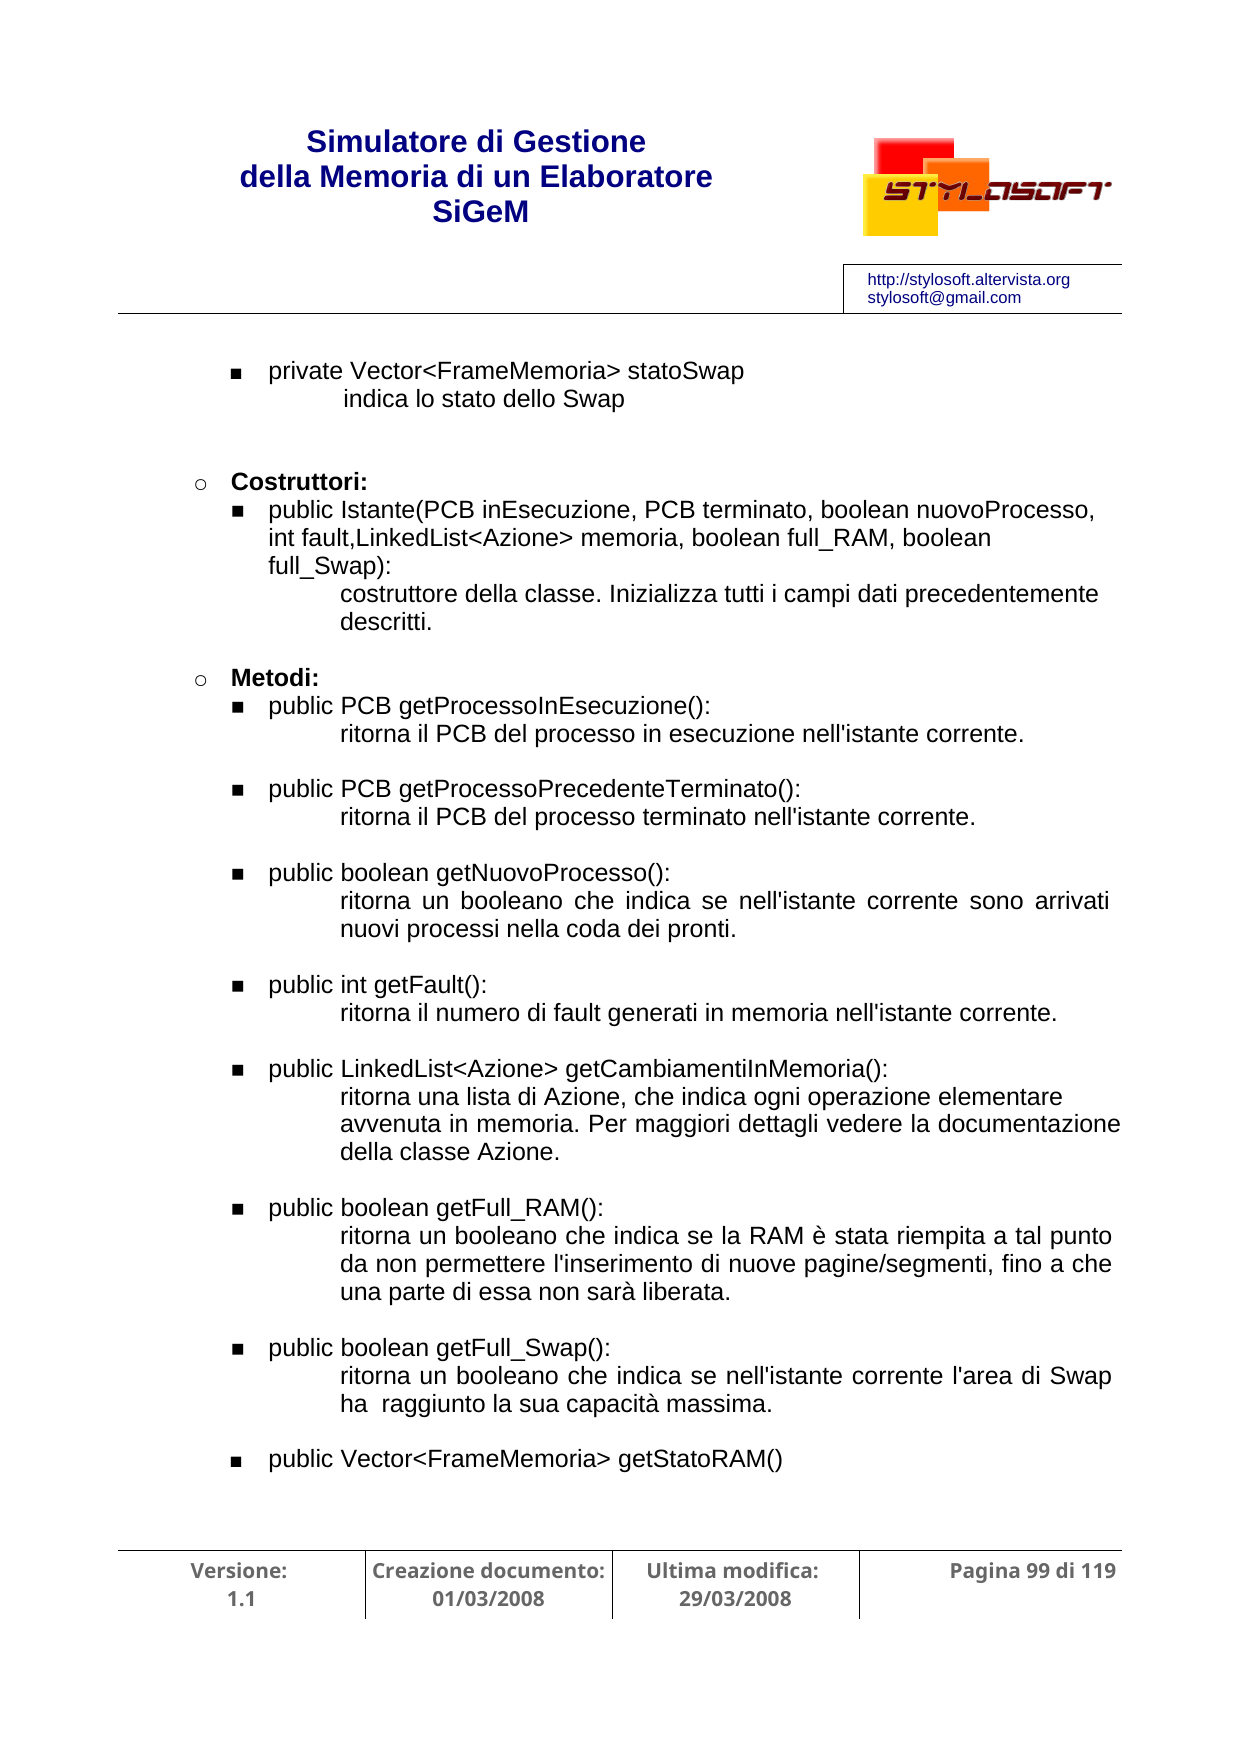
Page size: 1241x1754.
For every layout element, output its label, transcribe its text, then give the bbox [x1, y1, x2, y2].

list public PCB getProcessoInEsecuzione(): [231, 692, 1122, 719]
list public Vector<FrameMemoria> getStatoRAM() [231, 1445, 1122, 1473]
list public PCB getProcessoPrecedenteTerminato(): [231, 775, 1122, 803]
list indica lo stato dello Swap [306, 384, 1122, 412]
list public LinkedList<Azione> getCambiamentiInMemoria(): [231, 1054, 1122, 1082]
list public boolean getNuovoProcesso(): [231, 859, 1122, 887]
picture [848, 123, 1117, 247]
list private Vector<FrameMemoria> statoSwap [231, 357, 1122, 384]
list public boolean getFull_Swap(): [231, 1334, 1122, 1362]
text ritorna una lista di Azione, che indica ogni operazione elementare avvenuta in memoria. Per maggiori dettagli vedere la documentazione della classe Azione. [118, 1082, 1122, 1166]
list public Istante(PCB inEsecuzione, PCB terminato, boolean nuovoProcesso, int fault,LinkedList<Azione> memoria, boolean full_RAM, boolean full_Swap): [231, 496, 1122, 580]
list public boolean getFull_RAM(): [231, 1194, 1122, 1222]
text costruttore della classe. Inizializza tutti i campi dati precedentemente descritti. [118, 580, 1122, 636]
text ritorna il PCB del processo terminato nell'istante corrente. [118, 803, 1122, 831]
text ritorna il PCB del processo in esecuzione nell'istante corrente. [118, 719, 1122, 747]
list Costruttori: [193, 468, 1122, 496]
text ritorna un booleano che indica se nell'istante corrente sono arrivati nuovi processi nella coda dei pronti. [118, 887, 1122, 943]
list public int getFault(): [231, 971, 1122, 999]
text ritorna il numero di fault generati in memoria nell'istante corrente. [118, 999, 1122, 1027]
text ritorna un booleano che indica se nell'istante corrente l'area di Swap ha raggiunto la sua capacità massima. [118, 1362, 1122, 1417]
text ritorna un booleano che indica se la RAM è stata riempita a tal punto da non permettere l'inserimento di nuove pagine/segmenti, fino a che una parte di essa non sarà liberata. [118, 1222, 1122, 1306]
list Metodi: [193, 664, 1122, 692]
